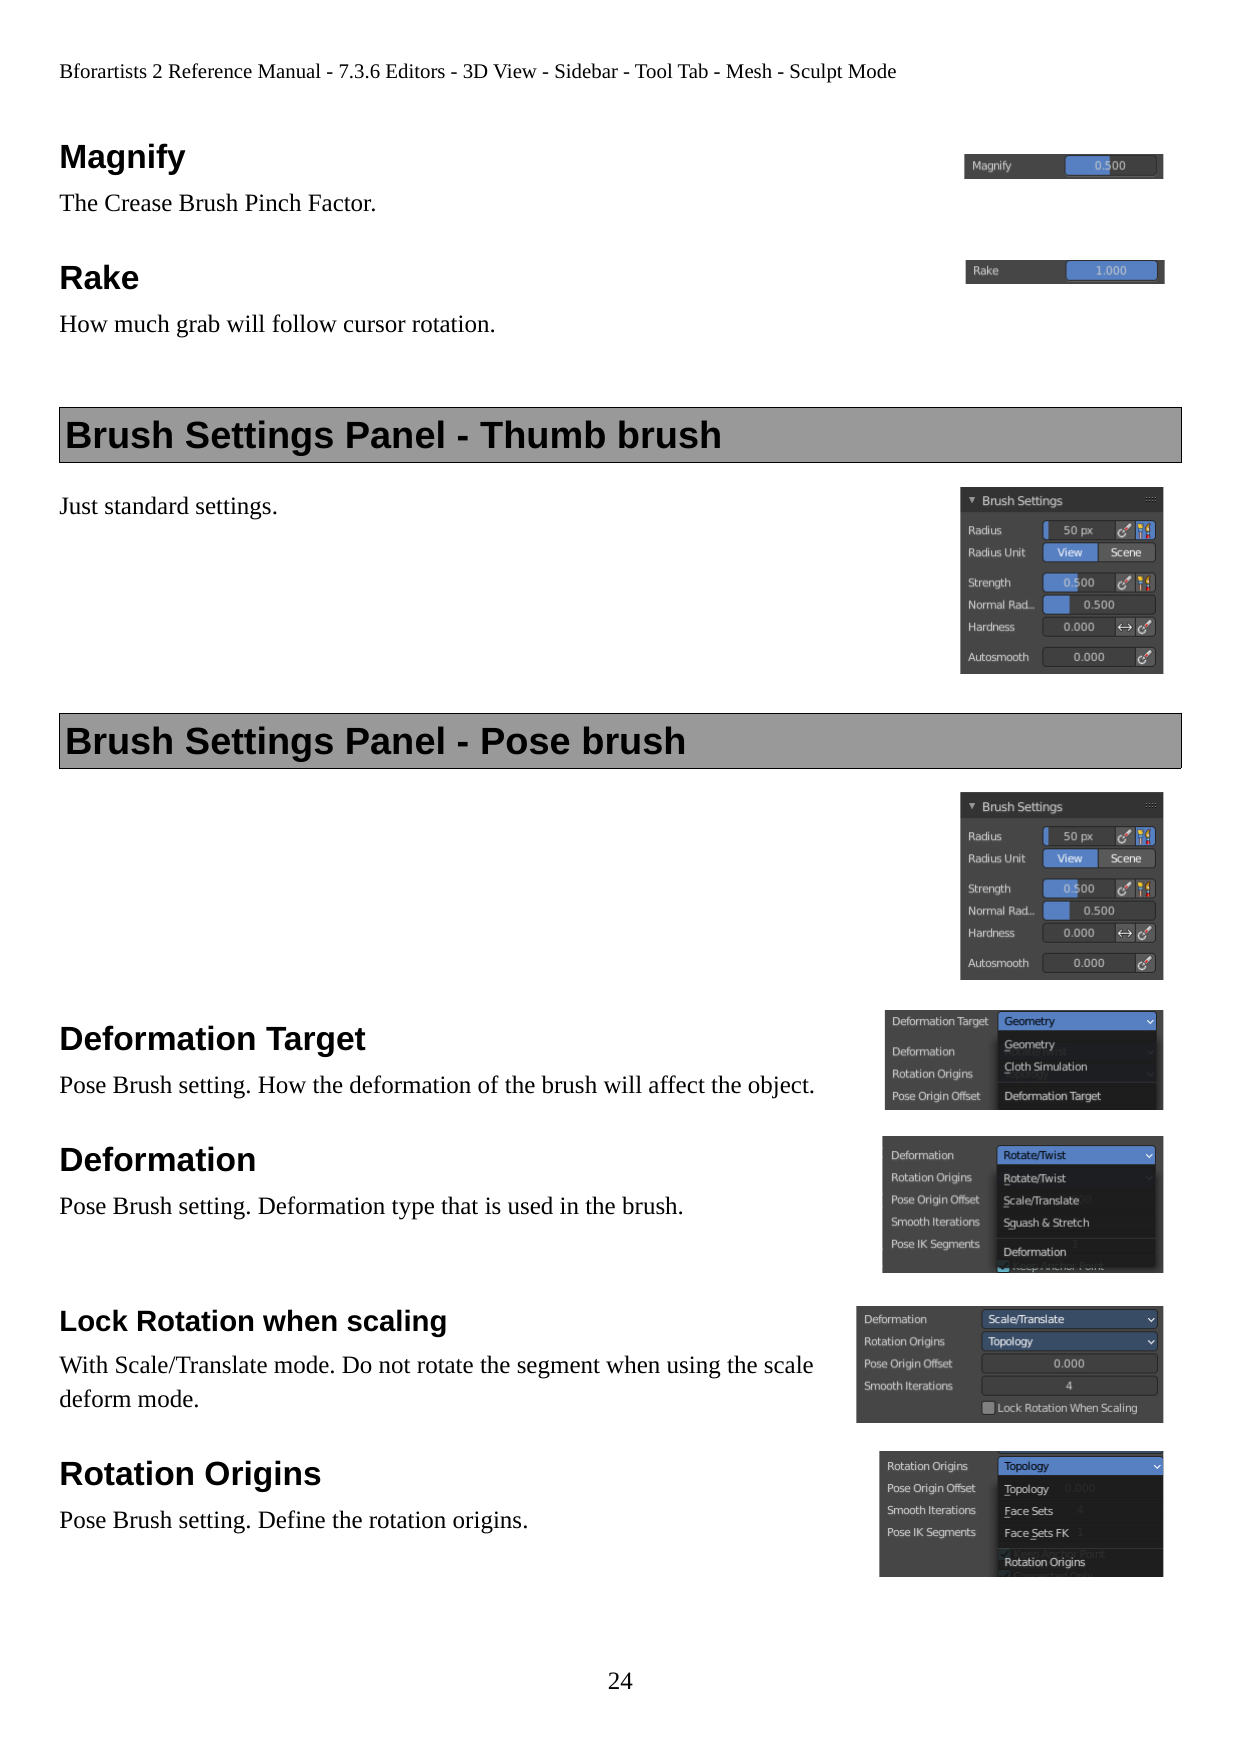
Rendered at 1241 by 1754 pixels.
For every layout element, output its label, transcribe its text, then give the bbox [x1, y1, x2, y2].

subtitle Deformation [59, 1140, 882, 1178]
picture [965, 260, 1165, 284]
picture [882, 1136, 1164, 1273]
table_header Brush Settings Panel - Pose brush [60, 714, 1181, 768]
picture [960, 792, 1164, 980]
picture [856, 1306, 1164, 1423]
table_header Brush Settings Panel - Thumb brush [60, 408, 1181, 462]
subtitle [1164, 1019, 1181, 1057]
text [1164, 491, 1181, 520]
subtitle Deformation Target [59, 1019, 884, 1057]
subtitle [1164, 1454, 1181, 1493]
text Pose Brush setting. How the deformation of the brush will affect the object. [59, 1070, 884, 1099]
text The Crease Brush Pinch Factor. [59, 188, 1181, 217]
text Pose Brush setting. Define the rotation origins. [59, 1505, 879, 1534]
subtitle Rake [59, 258, 1181, 296]
subtitle Rotation Origins [59, 1454, 879, 1493]
picture [964, 154, 1164, 179]
text Pose Brush setting. Deformation type that is used in the brush. [59, 1191, 882, 1220]
picture [960, 487, 1164, 674]
text Just standard settings. [59, 491, 960, 520]
picture [884, 1010, 1164, 1110]
text With Scale/Translate mode. Do not rotate the segment when using the scale deform mode. [59, 1350, 856, 1413]
subtitle [1164, 1140, 1181, 1178]
subtitle Lock Rotation when scaling [59, 1304, 1181, 1337]
subtitle Magnify [59, 137, 1181, 175]
text How much grab will follow cursor rotation. [59, 309, 1181, 338]
picture [879, 1451, 1164, 1577]
